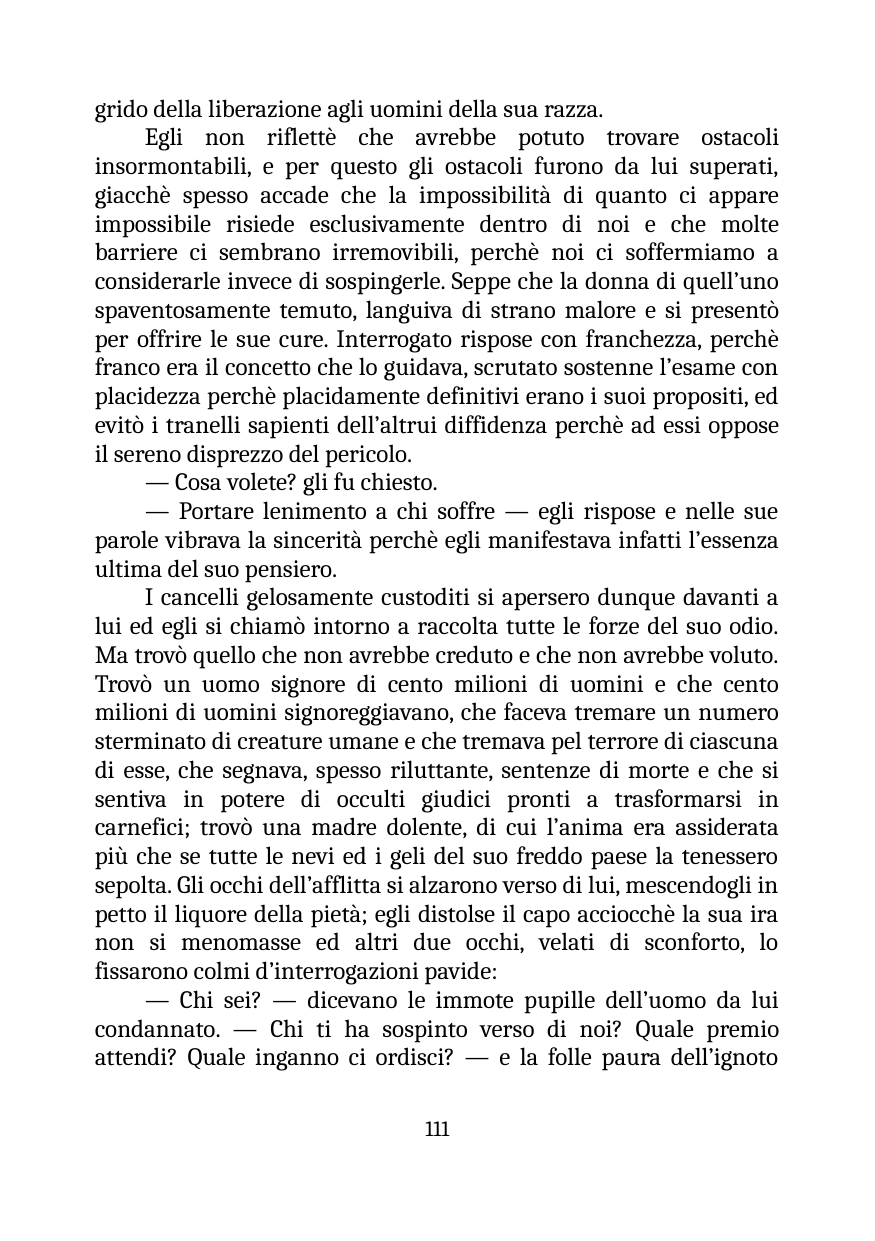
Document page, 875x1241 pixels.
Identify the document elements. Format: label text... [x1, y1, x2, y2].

text I cancelli gelosamente custoditi si apersero dunque davanti a lui ed egli si chiamò intorno a raccolta tutte le forze del suo odio. Ma trovò quello che non avrebbe creduto e che non avrebbe voluto. Trovò un uomo signore di cento milioni di uomini e che cento milioni di uomini signoreggiavano, che faceva tremare un numero sterminato di creature umane e che tremava pel terrore di ciascuna di esse, che segnava, spesso riluttante, sentenze di morte e che si sentiva in potere di occulti giudici pronti a trasformarsi in carnefici; trovò una madre dolente, di cui l’anima era assiderata più che se tutte le nevi ed i geli del suo freddo paese la tenessero sepolta. Gli occhi dell’afflitta si alzarono verso di lui, mescendogli in petto il liquore della pietà; egli distolse il capo acciocchè la sua ira non si menomasse ed altri due occhi, velati di sconforto, lo fissarono colmi d’interrogazioni pavide: [94, 583, 779, 986]
text grido della liberazione agli uomini della sua razza. [94, 94, 779, 123]
text — Chi sei? — dicevano le immote pupille dell’uomo da lui condannato. — Chi ti ha sospinto verso di noi? Quale premio attendi? Quale inganno ci ordisci? — e la folle paura dell’ignoto [94, 986, 779, 1072]
text Egli non riflettè che avrebbe potuto trovare ostacoli insormontabili, e per questo gli ostacoli furono da lui superati, giacchè spesso accade che la impossibilità di quanto ci appare impossibile risiede esclusivamente dentro di noi e che molte barriere ci sembrano irremovibili, perchè noi ci soffermiamo a considerarle invece di sospingerle. Seppe che la donna di quell’uno spaventosamente temuto, languiva di strano malore e si presentò per offrire le sue cure. Interrogato rispose con franchezza, perchè franco era il concetto che lo guidava, scrutato sostenne l’esame con placidezza perchè placidamente definitivi erano i suoi propositi, ed evitò i tranelli sapienti dell’altrui diffidenza perchè ad essi oppose il sereno disprezzo del pericolo. [94, 123, 779, 468]
text — Cosa volete? gli fu chiesto. [94, 468, 779, 497]
text — Portare lenimento a chi soffre — egli rispose e nelle sue parole vibrava la sincerità perchè egli manifestava infatti l’essenza ultima del suo pensiero. [94, 497, 779, 583]
